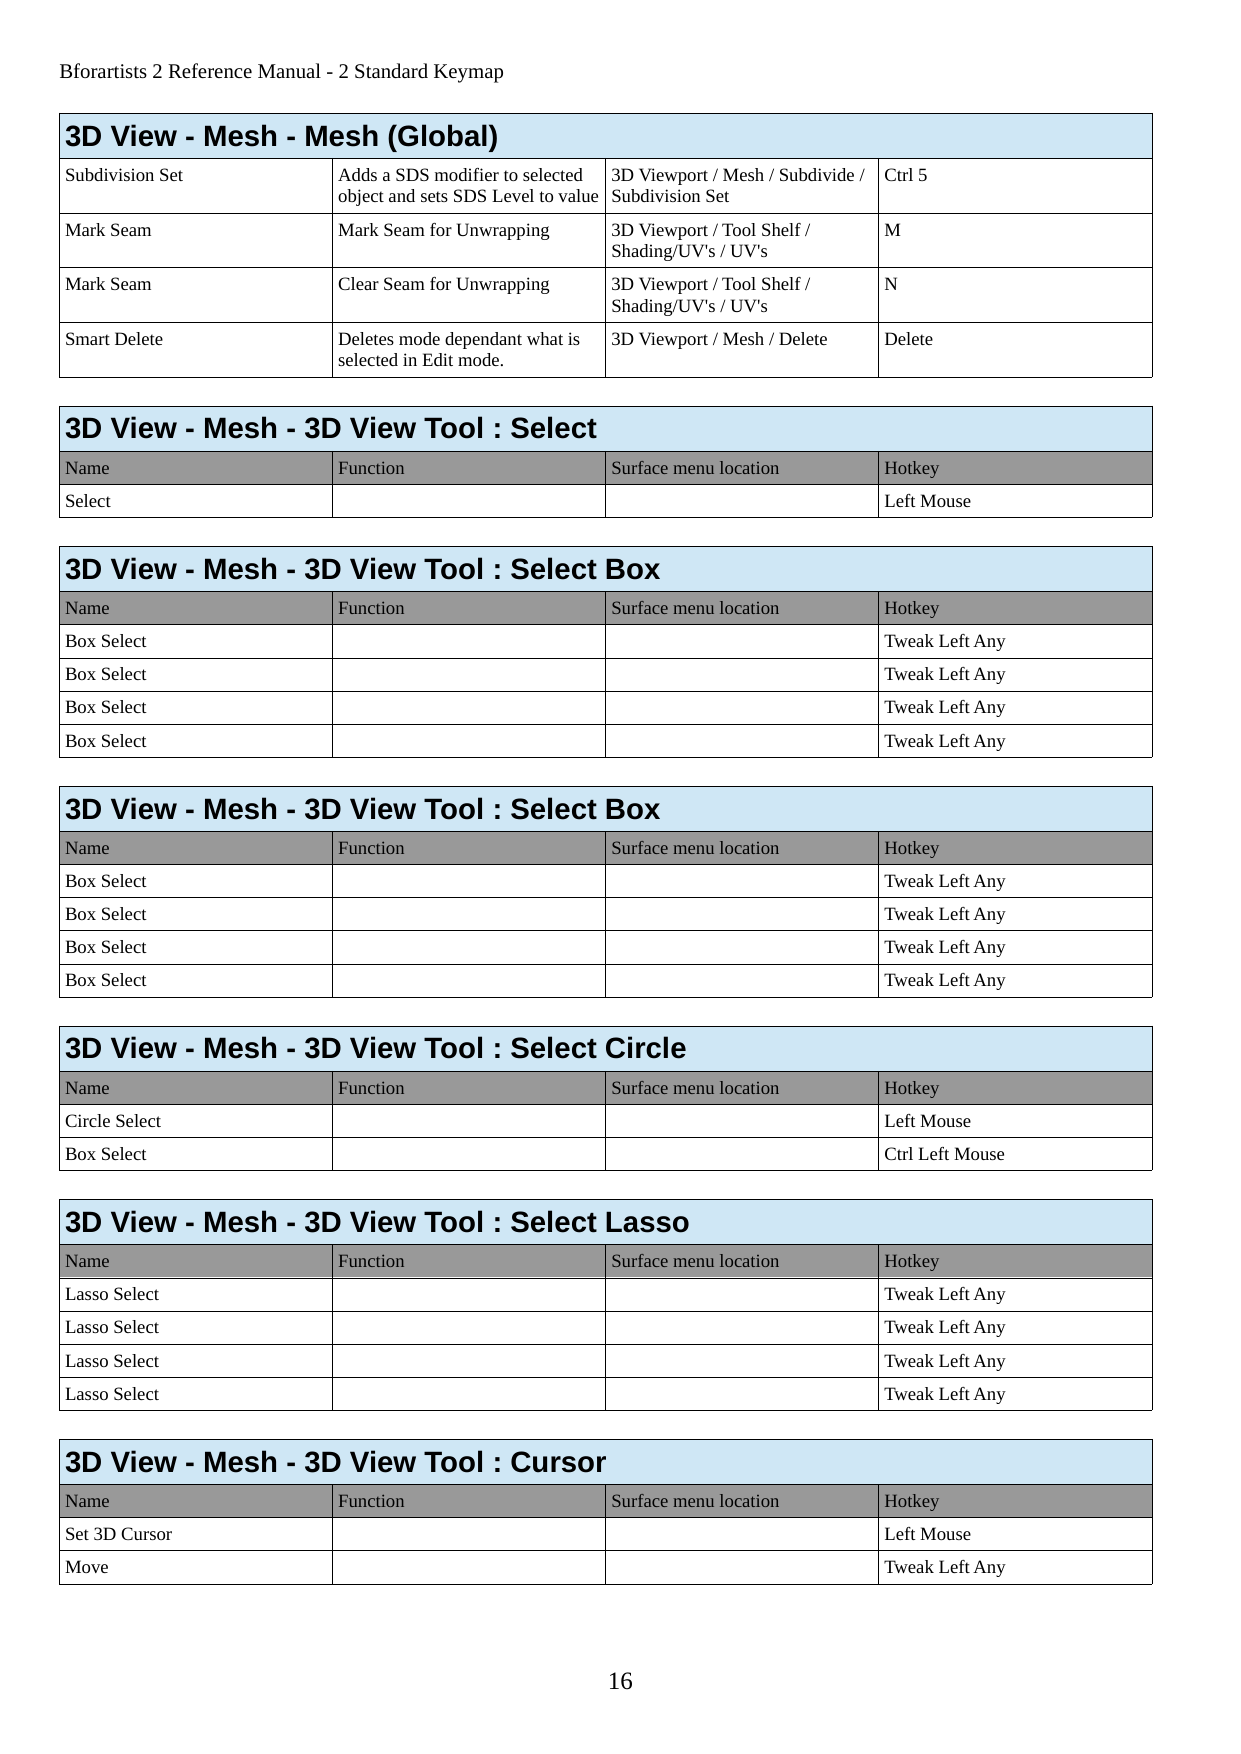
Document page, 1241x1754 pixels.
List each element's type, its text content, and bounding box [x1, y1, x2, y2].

table_cell Name [60, 592, 332, 624]
table_cell [606, 931, 878, 963]
table_cell [333, 965, 605, 997]
table_cell Hotkey [879, 832, 1152, 864]
table_cell Function [333, 592, 605, 624]
table_cell [606, 1378, 878, 1410]
table_cell Adds a SDS modifier to selected object and sets SDS Level to value [333, 159, 605, 213]
table_cell Move [60, 1551, 332, 1583]
table_cell [333, 1312, 605, 1344]
table_cell Tweak Left Any [879, 659, 1152, 691]
table_cell Mark Seam [60, 268, 332, 322]
table_cell Ctrl Left Mouse [879, 1138, 1152, 1170]
table_cell [333, 659, 605, 691]
table_cell [606, 1312, 878, 1344]
table_header 3D View - Mesh - 3D View Tool : Select Box [60, 547, 1152, 591]
table_cell Surface menu location [606, 1485, 878, 1517]
table_cell Hotkey [879, 452, 1152, 484]
table_cell [333, 865, 605, 897]
table_cell Smart Delete [60, 323, 332, 377]
table_cell Tweak Left Any [879, 1279, 1152, 1311]
table_cell Tweak Left Any [879, 625, 1152, 657]
table_cell Lasso Select [60, 1378, 332, 1410]
table_cell Lasso Select [60, 1345, 332, 1377]
table_cell [606, 692, 878, 724]
table_cell [333, 931, 605, 963]
table_cell Mark Seam [60, 214, 332, 267]
table_cell 3D Viewport / Tool Shelf / Shading/UV's / UV's [606, 214, 878, 267]
table_cell [606, 1518, 878, 1550]
table_header 3D View - Mesh - 3D View Tool : Cursor [60, 1440, 1152, 1484]
table_cell Subdivision Set [60, 159, 332, 213]
table_cell Tweak Left Any [879, 1312, 1152, 1344]
table_cell Name [60, 1245, 332, 1277]
table_cell Box Select [60, 898, 332, 930]
table_cell Tweak Left Any [879, 965, 1152, 997]
table_cell N [879, 268, 1152, 322]
table_cell [606, 1345, 878, 1377]
table_cell Surface menu location [606, 832, 878, 864]
table_cell Name [60, 1485, 332, 1517]
table_cell Box Select [60, 1138, 332, 1170]
table_cell Box Select [60, 692, 332, 724]
table_cell Hotkey [879, 1485, 1152, 1517]
table_cell Box Select [60, 965, 332, 997]
table_cell Deletes mode dependant what is selected in Edit mode. [333, 323, 605, 377]
table_cell Lasso Select [60, 1312, 332, 1344]
table_cell Left Mouse [879, 485, 1152, 517]
table_cell Clear Seam for Unwrapping [333, 268, 605, 322]
table_cell Function [333, 1072, 605, 1104]
table_cell Surface menu location [606, 1245, 878, 1277]
table_cell [606, 725, 878, 757]
table_cell [333, 1138, 605, 1170]
table_cell Surface menu location [606, 592, 878, 624]
table_cell Tweak Left Any [879, 1378, 1152, 1410]
table_cell M [879, 214, 1152, 267]
table_cell [333, 898, 605, 930]
table_cell [333, 625, 605, 657]
table_cell Tweak Left Any [879, 725, 1152, 757]
table_header 3D View - Mesh - Mesh (Global) [60, 114, 1152, 158]
table_cell Box Select [60, 865, 332, 897]
table_cell Ctrl 5 [879, 159, 1152, 213]
table_cell [606, 1279, 878, 1311]
table_cell Box Select [60, 625, 332, 657]
table_cell Function [333, 452, 605, 484]
table_cell Delete [879, 323, 1152, 377]
table_cell [606, 659, 878, 691]
table_cell Set 3D Cursor [60, 1518, 332, 1550]
table_cell [333, 1551, 605, 1583]
table_cell Name [60, 832, 332, 864]
table_cell [333, 1378, 605, 1410]
table_header 3D View - Mesh - 3D View Tool : Select [60, 407, 1152, 451]
table_cell [606, 625, 878, 657]
table_cell [333, 485, 605, 517]
table_header 3D View - Mesh - 3D View Tool : Select Box [60, 787, 1152, 831]
table_cell 3D Viewport / Mesh / Delete [606, 323, 878, 377]
table_cell Hotkey [879, 592, 1152, 624]
table_cell [606, 485, 878, 517]
table_cell Mark Seam for Unwrapping [333, 214, 605, 267]
table_cell Lasso Select [60, 1279, 332, 1311]
table_cell Box Select [60, 659, 332, 691]
table_cell Hotkey [879, 1245, 1152, 1277]
table_cell [606, 1105, 878, 1137]
table_cell Surface menu location [606, 1072, 878, 1104]
table_cell [606, 965, 878, 997]
table_cell [333, 1345, 605, 1377]
table_cell Tweak Left Any [879, 865, 1152, 897]
table_cell [606, 1551, 878, 1583]
table_cell [606, 898, 878, 930]
table_cell Box Select [60, 725, 332, 757]
table_cell Tweak Left Any [879, 1345, 1152, 1377]
table_cell Name [60, 1072, 332, 1104]
table_cell Box Select [60, 931, 332, 963]
table_cell Function [333, 1245, 605, 1277]
table_cell [333, 1105, 605, 1137]
table_cell [333, 692, 605, 724]
table_cell [606, 865, 878, 897]
table_cell Surface menu location [606, 452, 878, 484]
table_cell Hotkey [879, 1072, 1152, 1104]
table_cell Select [60, 485, 332, 517]
table_cell Tweak Left Any [879, 898, 1152, 930]
table_cell Left Mouse [879, 1105, 1152, 1137]
table_cell Name [60, 452, 332, 484]
table_cell Function [333, 832, 605, 864]
table_cell Tweak Left Any [879, 931, 1152, 963]
table_cell Function [333, 1485, 605, 1517]
table_cell Tweak Left Any [879, 1551, 1152, 1583]
table_header 3D View - Mesh - 3D View Tool : Select Circle [60, 1027, 1152, 1071]
table_cell Circle Select [60, 1105, 332, 1137]
table_cell [333, 1279, 605, 1311]
table_header 3D View - Mesh - 3D View Tool : Select Lasso [60, 1200, 1152, 1244]
table_cell [606, 1138, 878, 1170]
table_cell Tweak Left Any [879, 692, 1152, 724]
table_cell [333, 1518, 605, 1550]
table_cell Left Mouse [879, 1518, 1152, 1550]
table_cell 3D Viewport / Mesh / Subdivide / Subdivision Set [606, 159, 878, 213]
table_cell [333, 725, 605, 757]
table_cell 3D Viewport / Tool Shelf / Shading/UV's / UV's [606, 268, 878, 322]
